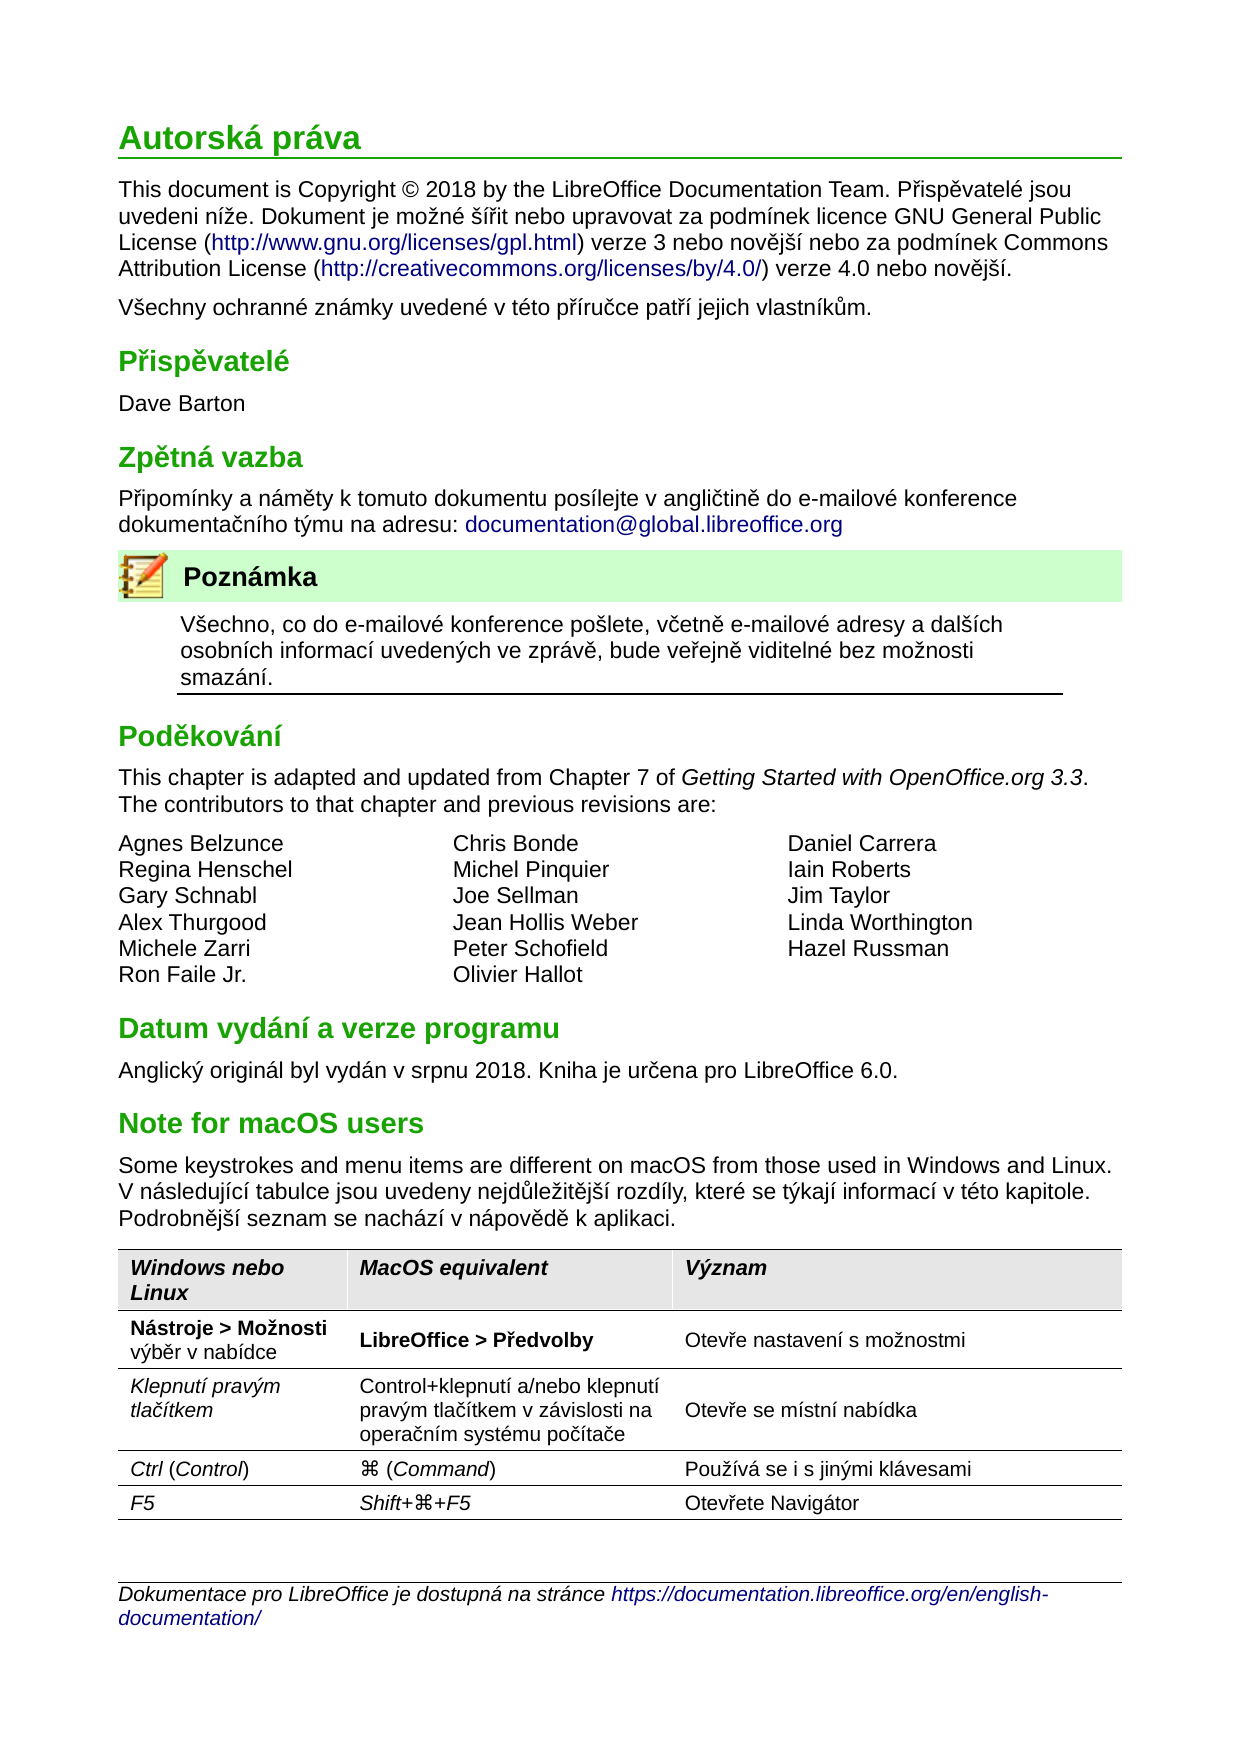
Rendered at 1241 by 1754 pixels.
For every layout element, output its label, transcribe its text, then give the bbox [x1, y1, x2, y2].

table_cell Gary Schnabl [118, 882, 453, 908]
table_cell Klepnutí pravým tlačítkem [118, 1369, 347, 1450]
table_cell LibreOffice > Předvolby [348, 1311, 672, 1368]
table_header Význam [673, 1250, 1122, 1309]
table_cell Otevře nastavení s možnostmi [673, 1311, 1122, 1368]
table_header Windows nebo Linux [118, 1250, 347, 1309]
picture [119, 551, 170, 602]
table_cell Control+klepnutí a/nebo klepnutí pravým tlačítkem v závislosti na operačním systému počítače [348, 1369, 672, 1450]
table_cell Otevřete Navigátor [673, 1486, 1122, 1519]
subtitle Poděkování [118, 719, 1122, 752]
table_cell Michele Zarri [118, 935, 453, 961]
subtitle Poznámka [118, 550, 1122, 602]
table_cell Olivier Hallot [453, 961, 787, 988]
text Připomínky a náměty k tomuto dokumentu posílejte v angličtině do e-mailové konference dokumentačního týmu na adresu: documentation@global.libreoffice.org [118, 485, 1122, 538]
text This document is Copyright © 2018 by the LibreOffice Documentation Team. Přispěvatelé jsou uvedeni níže. Dokument je možné šířit nebo upravovat za podmínek licence GNU General Public License (http://www.gnu.org/licenses/gpl.html) verze 3 nebo novější nebo za podmínek Commons Attribution License (http://creativecommons.org/licenses/by/4.0/) verze 4.0 nebo novější. [118, 176, 1122, 282]
subtitle Note for macOS users [118, 1107, 1122, 1140]
table_cell F5 [118, 1486, 347, 1519]
subtitle Přispěvatelé [118, 344, 1122, 378]
table_cell Peter Schofield [453, 935, 787, 961]
table_cell Ctrl (Control) [118, 1451, 347, 1485]
table_cell Michel Pinquier [453, 856, 787, 882]
table_cell Joe Sellman [453, 882, 787, 908]
table_header Chris Bonde [453, 830, 787, 856]
table_cell Ron Faile Jr. [118, 961, 453, 988]
table_cell Nástroje > Možnosti výběr v nabídce [118, 1311, 347, 1368]
table_cell Alex Thurgood [118, 909, 453, 935]
table_header [789, 390, 1122, 416]
table_cell [788, 961, 1122, 988]
table_cell Jim Taylor [788, 882, 1122, 908]
text Anglický originál byl vydán v srpnu 2018. Kniha je určena pro LibreOffice 6.0. [118, 1057, 1122, 1083]
table_cell Otevře se místní nabídka [673, 1369, 1122, 1450]
table_cell Používá se i s jinými klávesami [673, 1451, 1122, 1485]
text Všechny ochranné známky uvedené v této příručce patří jejich vlastníkům. [118, 294, 1122, 321]
subtitle Autorská práva [118, 118, 1122, 157]
text Všechno, co do e-mailové konference pošlete, včetně e-mailové adresy a dalších osobních informací uvedených ve zprávě, bude veřejně viditelné bez možnosti smazání. [177, 608, 1063, 693]
table_cell Shift+⌘+F5 [348, 1486, 672, 1519]
table_cell ⌘ (Command) [348, 1451, 672, 1485]
table_cell Regina Henschel [118, 856, 453, 882]
table_cell Iain Roberts [788, 856, 1122, 882]
subtitle Datum vydání a verze programu [118, 1011, 1122, 1045]
table_header [458, 390, 789, 416]
table_cell Jean Hollis Weber [453, 909, 787, 935]
table_header MacOS equivalent [348, 1250, 672, 1309]
text This chapter is adapted and updated from Chapter 7 of Getting Started with OpenOffice.org 3.3. The contributors to that chapter and previous revisions are: [118, 764, 1122, 817]
table_header Agnes Belzunce [118, 830, 453, 856]
text Some keystrokes and menu items are different on macOS from those used in Windows and Linux. V následující tabulce jsou uvedeny nejdůležitější rozdíly, které se týkají informací v této kapitole. Podrobnější seznam se nachází v nápovědě k aplikaci. [118, 1152, 1122, 1231]
table_header Dave Barton [118, 390, 458, 416]
table_cell Hazel Russman [788, 935, 1122, 961]
table_cell Linda Worthington [788, 909, 1122, 935]
subtitle Zpětná vazba [118, 439, 1122, 473]
table_header Daniel Carrera [788, 830, 1122, 856]
